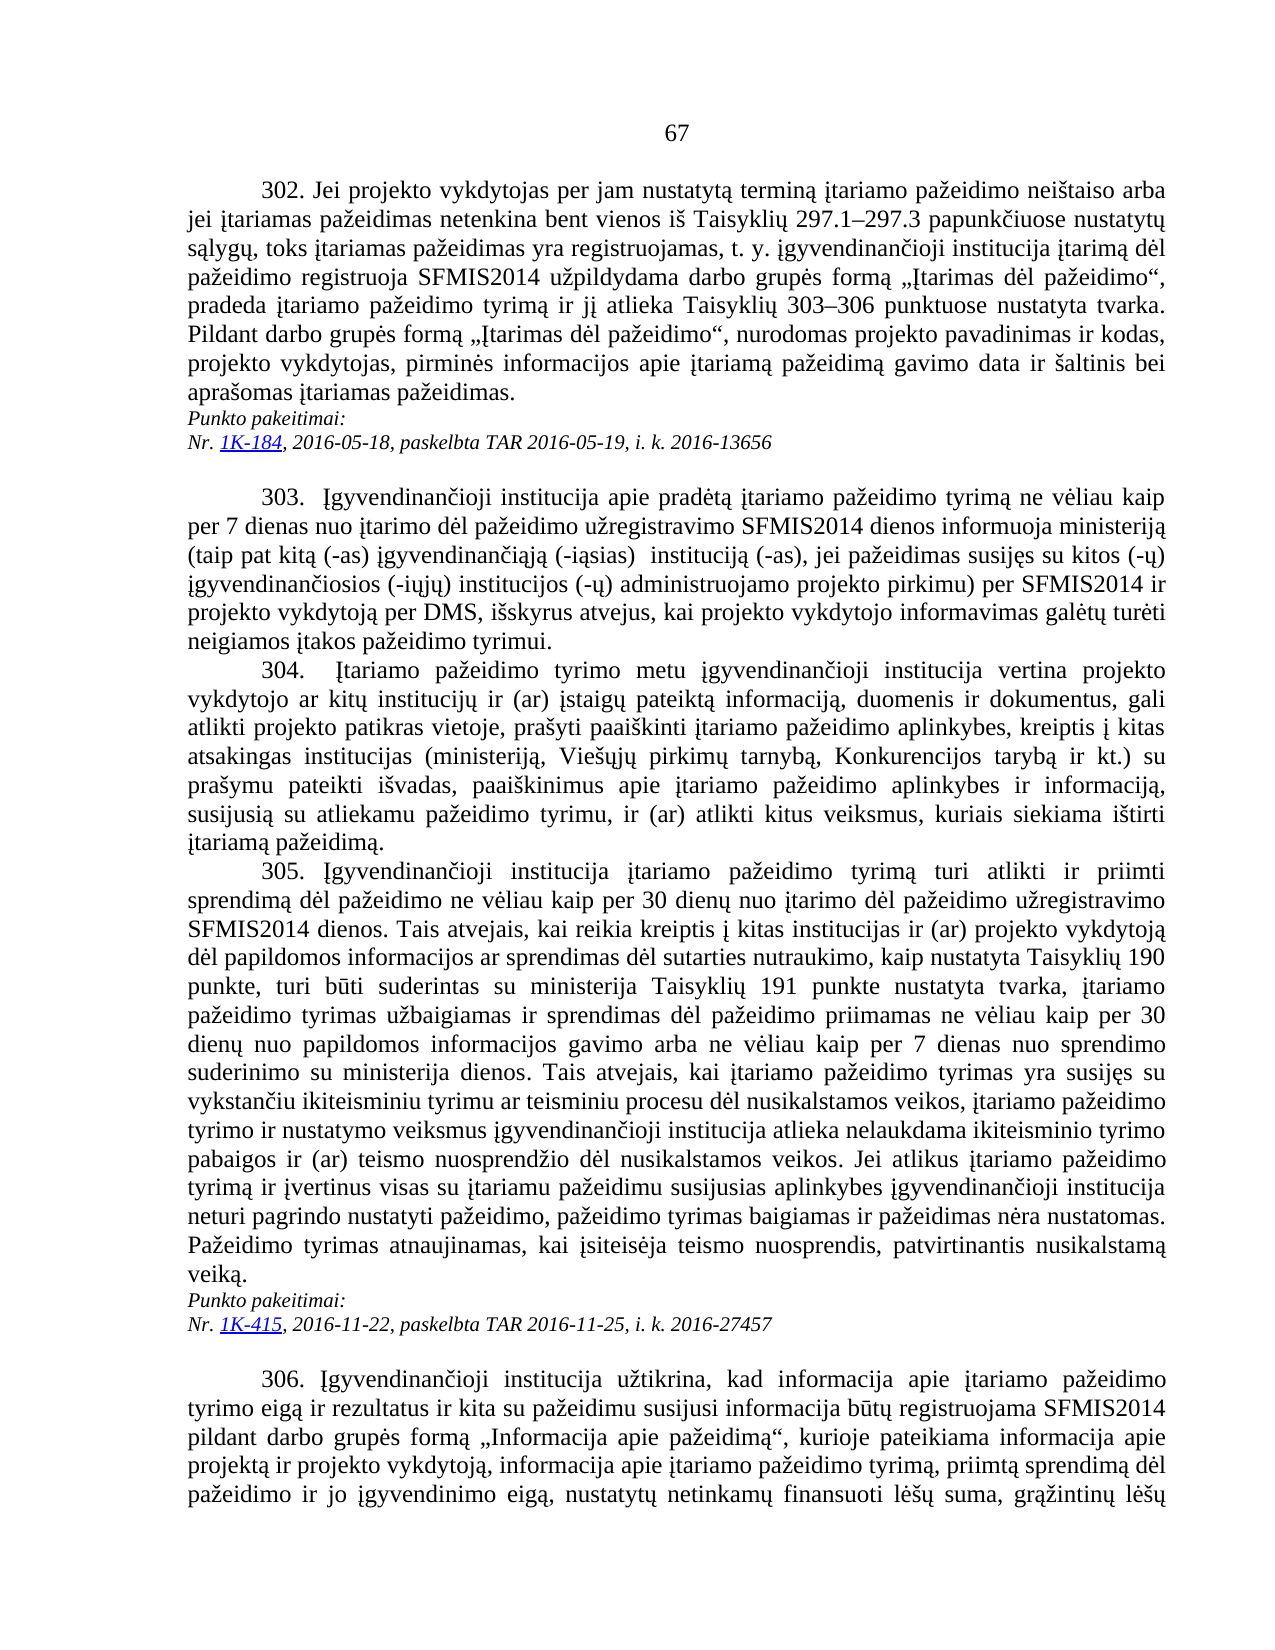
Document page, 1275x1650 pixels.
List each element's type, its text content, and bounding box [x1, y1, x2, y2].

text Nr. 1K-415, 2016-11-22, paskelbta TAR 2016-11-25, i. k. 2016-27457 [187, 1312, 1167, 1336]
text 305. Įgyvendinančioji institucija įtariamo pažeidimo tyrimą turi atlikti ir priimti sprendimą dėl pažeidimo ne vėliau kaip per 30 dienų nuo įtarimo dėl pažeidimo užregistravimo SFMIS2014 dienos. Tais atvejais, kai reikia kreiptis į kitas institucijas ir (ar) projekto vykdytoją dėl papildomos informacijos ar sprendimas dėl sutarties nutraukimo, kaip nustatyta Taisyklių 190 punkte, turi būti suderintas su ministerija Taisyklių 191 punkte nustatyta tvarka, įtariamo pažeidimo tyrimas užbaigiamas ir sprendimas dėl pažeidimo priimamas ne vėliau kaip per 30 dienų nuo papildomos informacijos gavimo arba ne vėliau kaip per 7 dienas nuo sprendimo suderinimo su ministerija dienos. Tais atvejais, kai įtariamo pažeidimo tyrimas yra susijęs su vykstančiu ikiteisminiu tyrimu ar teisminiu procesu dėl nusikalstamos veikos, įtariamo pažeidimo tyrimo ir nustatymo veiksmus įgyvendinančioji institucija atlieka nelaukdama ikiteisminio tyrimo pabaigos ir (ar) teismo nuosprendžio dėl nusikalstamos veikos. Jei atlikus įtariamo pažeidimo tyrimą ir įvertinus visas su įtariamu pažeidimu susijusias aplinkybes įgyvendinančioji institucija neturi pagrindo nustatyti pažeidimo, pažeidimo tyrimas baigiamas ir pažeidimas nėra nustatomas. Pažeidimo tyrimas atnaujinamas, kai įsiteisėja teismo nuosprendis, patvirtinantis nusikalstamą veiką. [187, 856, 1167, 1287]
text 303. Įgyvendinančioji institucija apie pradėtą įtariamo pažeidimo tyrimą ne vėliau kaip per 7 dienas nuo įtarimo dėl pažeidimo užregistravimo SFMIS2014 dienos informuoja ministeriją (taip pat kitą (-as) įgyvendinančiąją (-iąsias) instituciją (-as), jei pažeidimas susijęs su kitos (-ų) įgyvendinančiosios (-iųjų) institucijos (-ų) administruojamo projekto pirkimu) per SFMIS2014 ir projekto vykdytoją per DMS, išskyrus atvejus, kai projekto vykdytojo informavimas galėtų turėti neigiamos įtakos pažeidimo tyrimui. [187, 482, 1167, 655]
text Nr. 1K-184, 2016-05-18, paskelbta TAR 2016-05-19, i. k. 2016-13656 [187, 430, 1167, 454]
text 302. Jei projekto vykdytojas per jam nustatytą terminą įtariamo pažeidimo neištaiso arba jei įtariamas pažeidimas netenkina bent vienos iš Taisyklių 297.1–297.3 papunkčiuose nustatytų sąlygų, toks įtariamas pažeidimas yra registruojamas, t. y. įgyvendinančioji institucija įtarimą dėl pažeidimo registruoja SFMIS2014 užpildydama darbo grupės formą „Įtarimas dėl pažeidimo“, pradeda įtariamo pažeidimo tyrimą ir jį atlieka Taisyklių 303–306 punktuose nustatyta tvarka. Pildant darbo grupės formą „Įtarimas dėl pažeidimo“, nurodomas projekto pavadinimas ir kodas, projekto vykdytojas, pirminės informacijos apie įtariamą pažeidimą gavimo data ir šaltinis bei aprašomas įtariamas pažeidimas. [187, 176, 1167, 406]
text 304. Įtariamo pažeidimo tyrimo metu įgyvendinančioji institucija vertina projekto vykdytojo ar kitų institucijų ir (ar) įstaigų pateiktą informaciją, duomenis ir dokumentus, gali atlikti projekto patikras vietoje, prašyti paaiškinti įtariamo pažeidimo aplinkybes, kreiptis į kitas atsakingas institucijas (ministeriją, Viešųjų pirkimų tarnybą, Konkurencijos tarybą ir kt.) su prašymu pateikti išvadas, paaiškinimus apie įtariamo pažeidimo aplinkybes ir informaciją, susijusią su atliekamu pažeidimo tyrimu, ir (ar) atlikti kitus veiksmus, kuriais siekiama ištirti įtariamą pažeidimą. [187, 655, 1167, 856]
text 306. Įgyvendinančioji institucija užtikrina, kad informacija apie įtariamo pažeidimo tyrimo eigą ir rezultatus ir kita su pažeidimu susijusi informacija būtų registruojama SFMIS2014 pildant darbo grupės formą „Informacija apie pažeidimą“, kurioje pateikiama informacija apie projektą ir projekto vykdytoją, informacija apie įtariamo pažeidimo tyrimą, priimtą sprendimą dėl pažeidimo ir jo įgyvendinimo eigą, nustatytų netinkamų finansuoti lėšų suma, grąžintinų lėšų [187, 1364, 1167, 1508]
text Punkto pakeitimai: [187, 406, 1167, 430]
text Punkto pakeitimai: [187, 1287, 1167, 1312]
